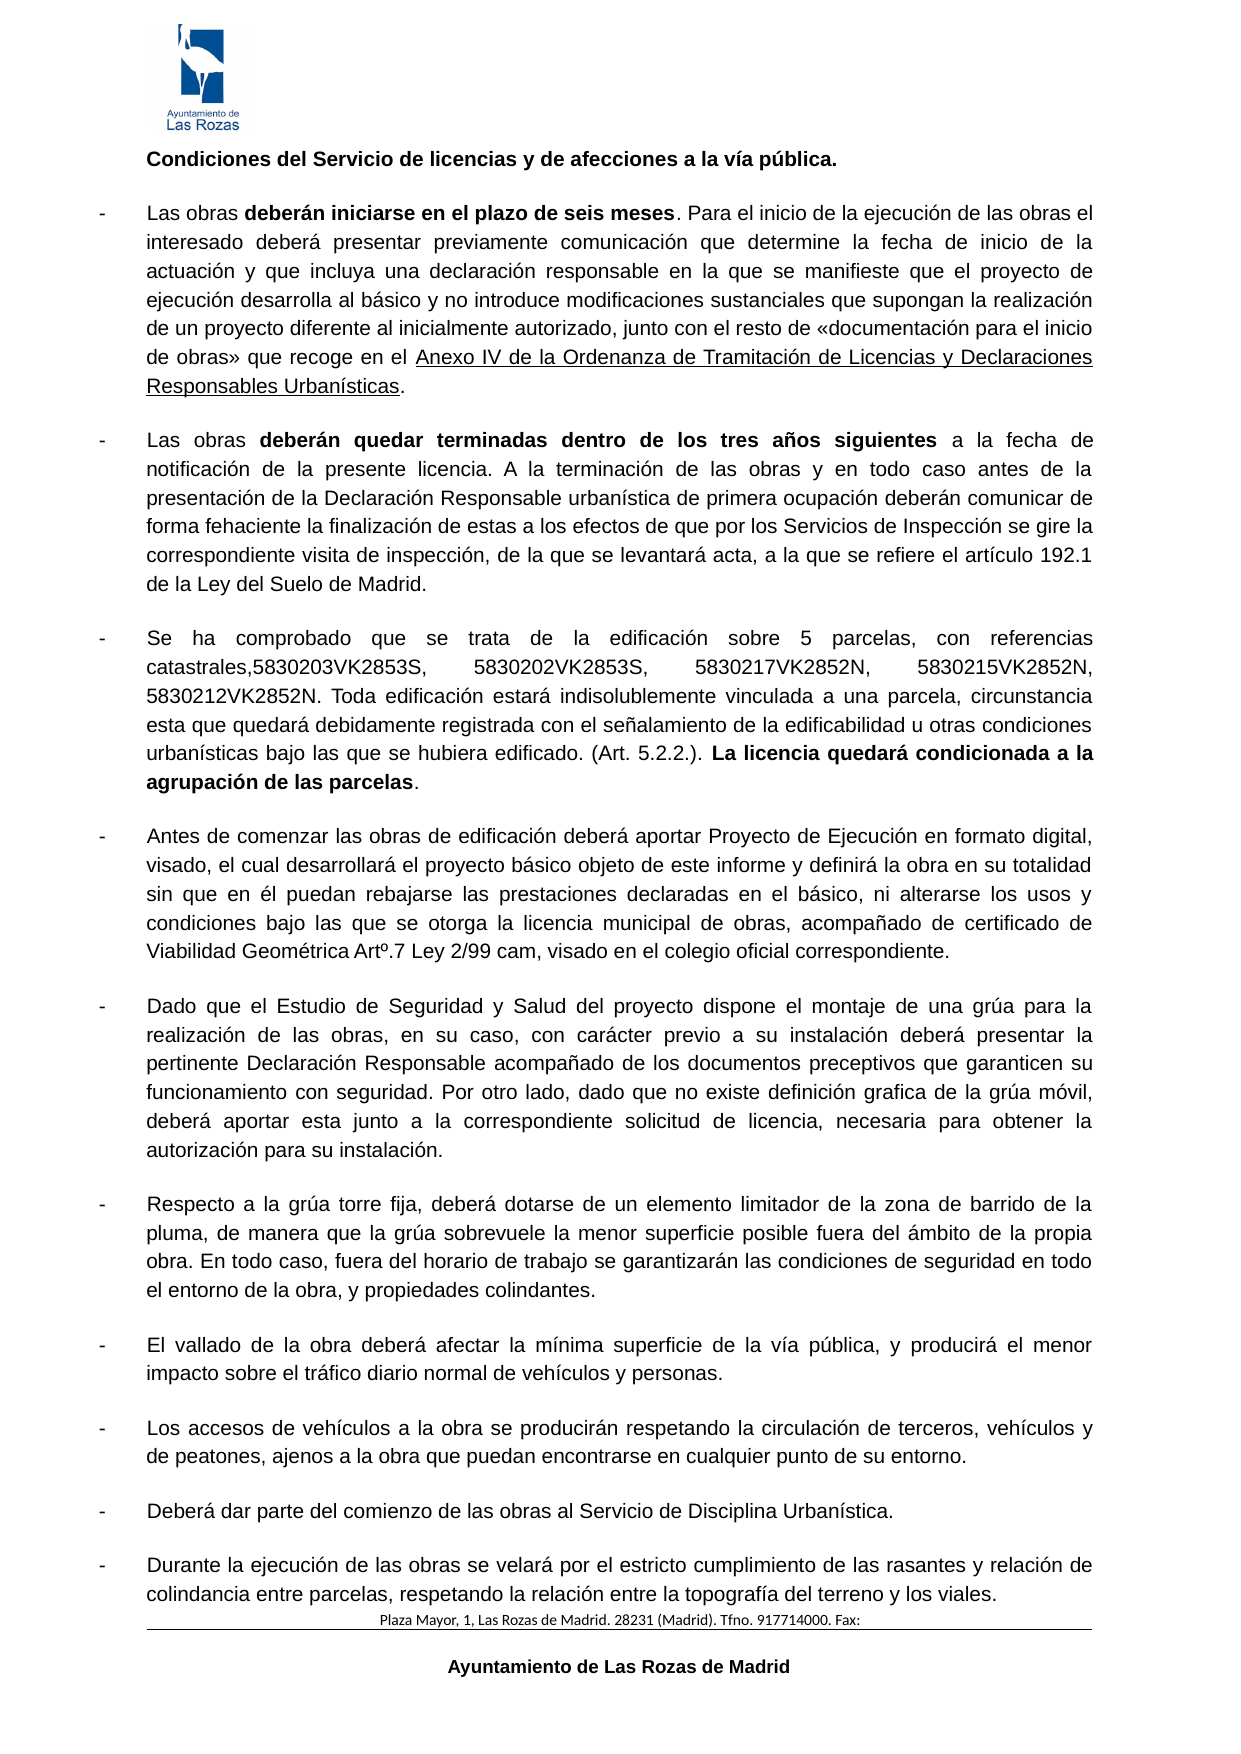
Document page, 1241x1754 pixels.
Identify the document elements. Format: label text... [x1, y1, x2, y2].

list Los accesos de vehículos a la obra se producirán respetando la circulación de terceros, vehículos y de peatones, ajenos a la obra que puedan encontrarse en cualquier punto de su entorno. [98, 1416, 1094, 1468]
text Condiciones del Servicio de licencias y de afecciones a la vía pública. [146, 147, 1087, 171]
list Deberá dar parte del comienzo de las obras al Servicio de Disciplina Urbanística. [98, 1499, 1094, 1523]
list Se ha comprobado que se trata de la edificación sobre 5 parcelas, con referencias catastrales,5830203VK2853S, 5830202VK2853S, 5830217VK2852N, 5830215VK2852N, 5830212VK2852N. Toda edificación estará indisolublemente vinculada a una parcela, circunstancia esta que quedará debidamente registrada con el señalamiento de la edificabilidad u otras condiciones urbanísticas bajo las que se hubiera edificado. (Art. 5.2.2.). La licencia quedará condicionada a la agrupación de las parcelas. [98, 626, 1094, 794]
list Respecto a la grúa torre fija, deberá dotarse de un elemento limitador de la zona de barrido de la pluma, de manera que la grúa sobrevuele la menor superficie posible fuera del ámbito de la propia obra. En todo caso, fuera del horario de trabajo se garantizarán las condiciones de seguridad en todo el entorno de la obra, y propiedades colindantes. [98, 1192, 1094, 1302]
list Dado que el Estudio de Seguridad y Salud del proyecto dispone el montaje de una grúa para la realización de las obras, en su caso, con carácter previo a su instalación deberá presentar la pertinente Declaración Responsable acompañado de los documentos preceptivos que garanticen su funcionamiento con seguridad. Por otro lado, dado que no existe definición grafica de la grúa móvil, deberá aportar esta junto a la correspondiente solicitud de licencia, necesaria para obtener la autorización para su instalación. [98, 994, 1094, 1161]
list Las obras deberán quedar terminadas dentro de los tres años siguientes a la fecha de notificación de la presente licencia. A la terminación de las obras y en todo caso antes de la presentación de la Declaración Responsable urbanística de primera ocupación deberán comunicar de forma fehaciente la finalización de estas a los efectos de que por los Servicios de Inspección se gire la correspondiente visita de inspección, de la que se levantará acta, a la que se refiere el artículo 192.1 de la Ley del Suelo de Madrid. [98, 428, 1094, 596]
list El vallado de la obra deberá afectar la mínima superficie de la vía pública, y producirá el menor impacto sobre el tráfico diario normal de vehículos y personas. [98, 1332, 1094, 1385]
list Las obras deberán iniciarse en el plazo de seis meses. Para el inicio de la ejecución de las obras el interesado deberá presentar previamente comunicación que determine la fecha de inicio de la actuación y que incluya una declaración responsable en la que se manifieste que el proyecto de ejecución desarrolla al básico y no introduce modificaciones sustanciales que supongan la realización de un proyecto diferente al inicialmente autorizado, junto con el resto de «documentación para el inicio de obras» que recoge en el Anexo IV de la Ordenanza de Tramitación de Licencias y Declaraciones Responsables Urbanísticas. [98, 201, 1094, 398]
list Durante la ejecución de las obras se velará por el estricto cumplimiento de las rasantes y relación de colindancia entre parcelas, respetando la relación entre la topografía del terreno y los viales. [98, 1553, 1094, 1606]
list Antes de comenzar las obras de edificación deberá aportar Proyecto de Ejecución en formato digital, visado, el cual desarrollará el proyecto básico objeto de este informe y definirá la obra en su totalidad sin que en él puedan rebajarse las prestaciones declaradas en el básico, ni alterarse los usos y condiciones bajo las que se otorga la licencia municipal de obras, acompañado de certificado de Viabilidad Geométrica Artº.7 Ley 2/99 cam, visado en el colegio oficial correspondiente. [98, 824, 1094, 963]
